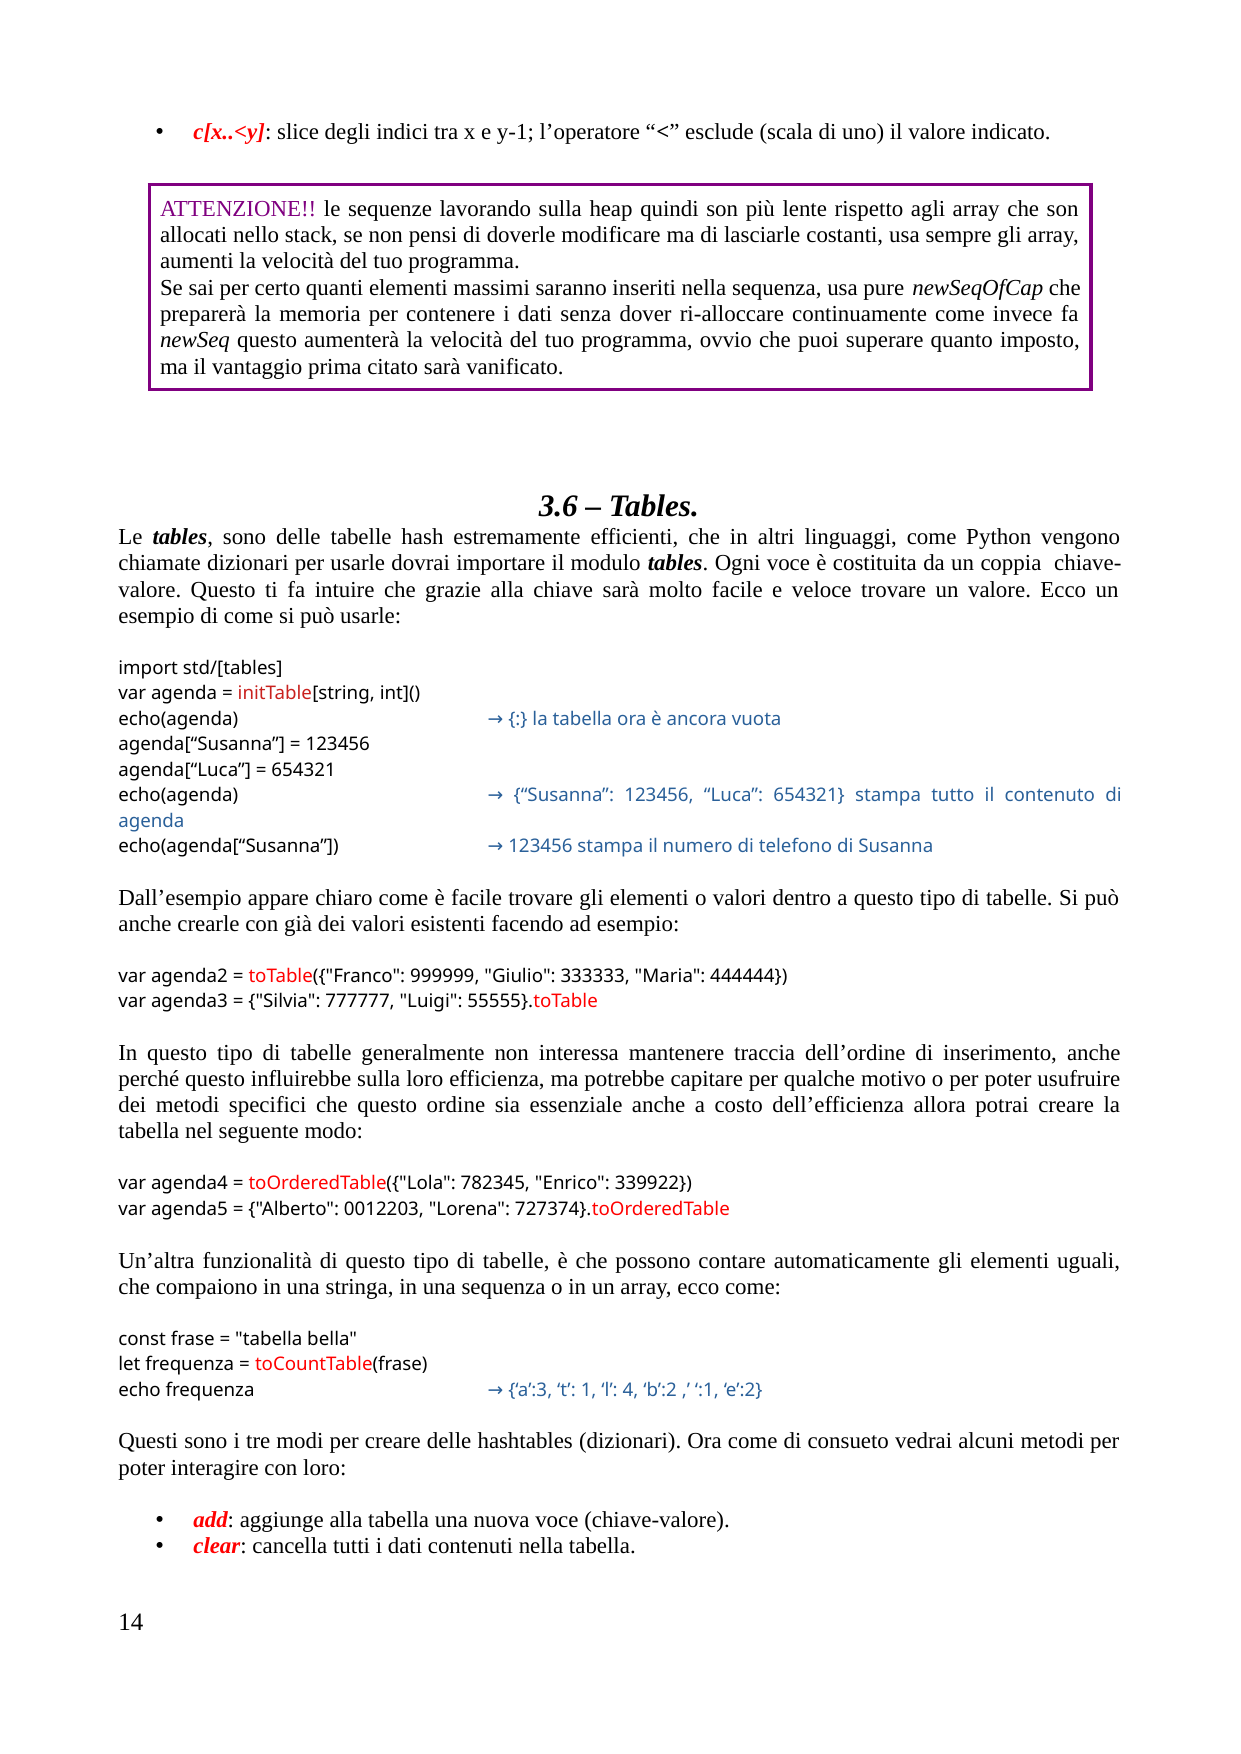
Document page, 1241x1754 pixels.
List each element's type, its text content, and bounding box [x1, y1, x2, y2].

text Se sai per certo quanti elementi massimi saranno inseriti nella sequenza, usa pure newSeqOfCap che preparerà la memoria per contenere i dati senza dover ri-alloccare continuamente come invece fa newSeq questo aumenterà la velocità del tuo programma, ovvio che puoi superare quanto imposto, ma il vantaggio prima citato sarà vanificato. [160, 274, 1081, 379]
text echo(agenda) → {:} la tabella ora è ancora vuota [118, 705, 1122, 731]
text import std/[tables] [118, 654, 1122, 679]
text Dall’esempio appare chiaro come è facile trovare gli elementi o valori dentro a questo tipo di tabelle. Si può anche crearle con già dei valori esistenti facendo ad esempio: [118, 884, 1122, 936]
list clear: cancella tutti i dati contenuti nella tabella. [156, 1533, 1122, 1559]
text ATTENZIONE!! le sequenze lavorando sulla heap quindi son più lente rispetto agli array che son allocati nello stack, se non pensi di doverle modificare ma di lasciarle costanti, usa sempre gli array, aumenti la velocità del tuo programma. [160, 195, 1081, 274]
text Le tables, sono delle tabelle hash estremamente efficienti, che in altri linguaggi, come Python vengono chiamate dizionari per usarle dovrai importare il modulo tables. Ogni voce è costituita da un coppia chiave-valore. Questo ti fa intuire che grazie alla chiave sarà molto facile e veloce trovare un valore. Ecco un esempio di come si può usarle: [118, 523, 1122, 628]
text var agenda = initTable[string, int]() [118, 679, 1122, 705]
text echo frequenza → {‘a’:3, ‘t’: 1, ‘l’: 4, ‘b’:2 ,’ ‘:1, ‘e’:2} [118, 1376, 1122, 1402]
list c[x..<y]: slice degli indici tra x e y-1; l’operatore “<” esclude (scala di uno) il valore indicato. [156, 118, 1122, 144]
list add: aggiunge alla tabella una nuova voce (chiave-valore). [156, 1506, 1122, 1533]
text echo(agenda) → {“Susanna”: 123456, “Luca”: 654321} stampa tutto il contenuto di agenda [118, 782, 1122, 833]
text Un’altra funzionalità di questo tipo di tabelle, è che possono contare automaticamente gli elementi uguali, che compaiono in una stringa, in una sequenza o in un array, ecco come: [118, 1247, 1122, 1299]
text const frase = "tabella bella" [118, 1325, 1122, 1351]
text agenda[“Luca”] = 654321 [118, 756, 1122, 782]
text let frequenza = toCountTable(frase) [118, 1351, 1122, 1376]
text var agenda4 = toOrderedTable({"Lola": 782345, "Enrico": 339922}) [118, 1169, 1122, 1195]
text var agenda5 = {"Alberto": 0012203, "Lorena": 727374}.toOrderedTable [118, 1195, 1122, 1221]
text echo(agenda[“Susanna”]) → 123456 stampa il numero di telefono di Susanna [118, 833, 1122, 858]
text var agenda3 = {"Silvia": 777777, "Luigi": 55555}.toTable [118, 987, 1122, 1013]
text In questo tipo di tabelle generalmente non interessa mantenere traccia dell’ordine di inserimento, anche perché questo influirebbe sulla loro efficienza, ma potrebbe capitare per qualche motivo o per poter usufruire dei metodi specifici che questo ordine sia essenziale anche a costo dell’efficienza allora potrai creare la tabella nel seguente modo: [118, 1038, 1122, 1144]
text agenda[“Susanna”] = 123456 [118, 731, 1122, 756]
text Questi sono i tre modi per creare delle hashtables (dizionari). Ora come di consueto vedrai alcuni metodi per poter interagire con loro: [118, 1427, 1122, 1480]
text 3.6 – Tables. [118, 487, 1122, 523]
text var agenda2 = toTable({"Franco": 999999, "Giulio": 333333, "Maria": 444444}) [118, 962, 1122, 987]
